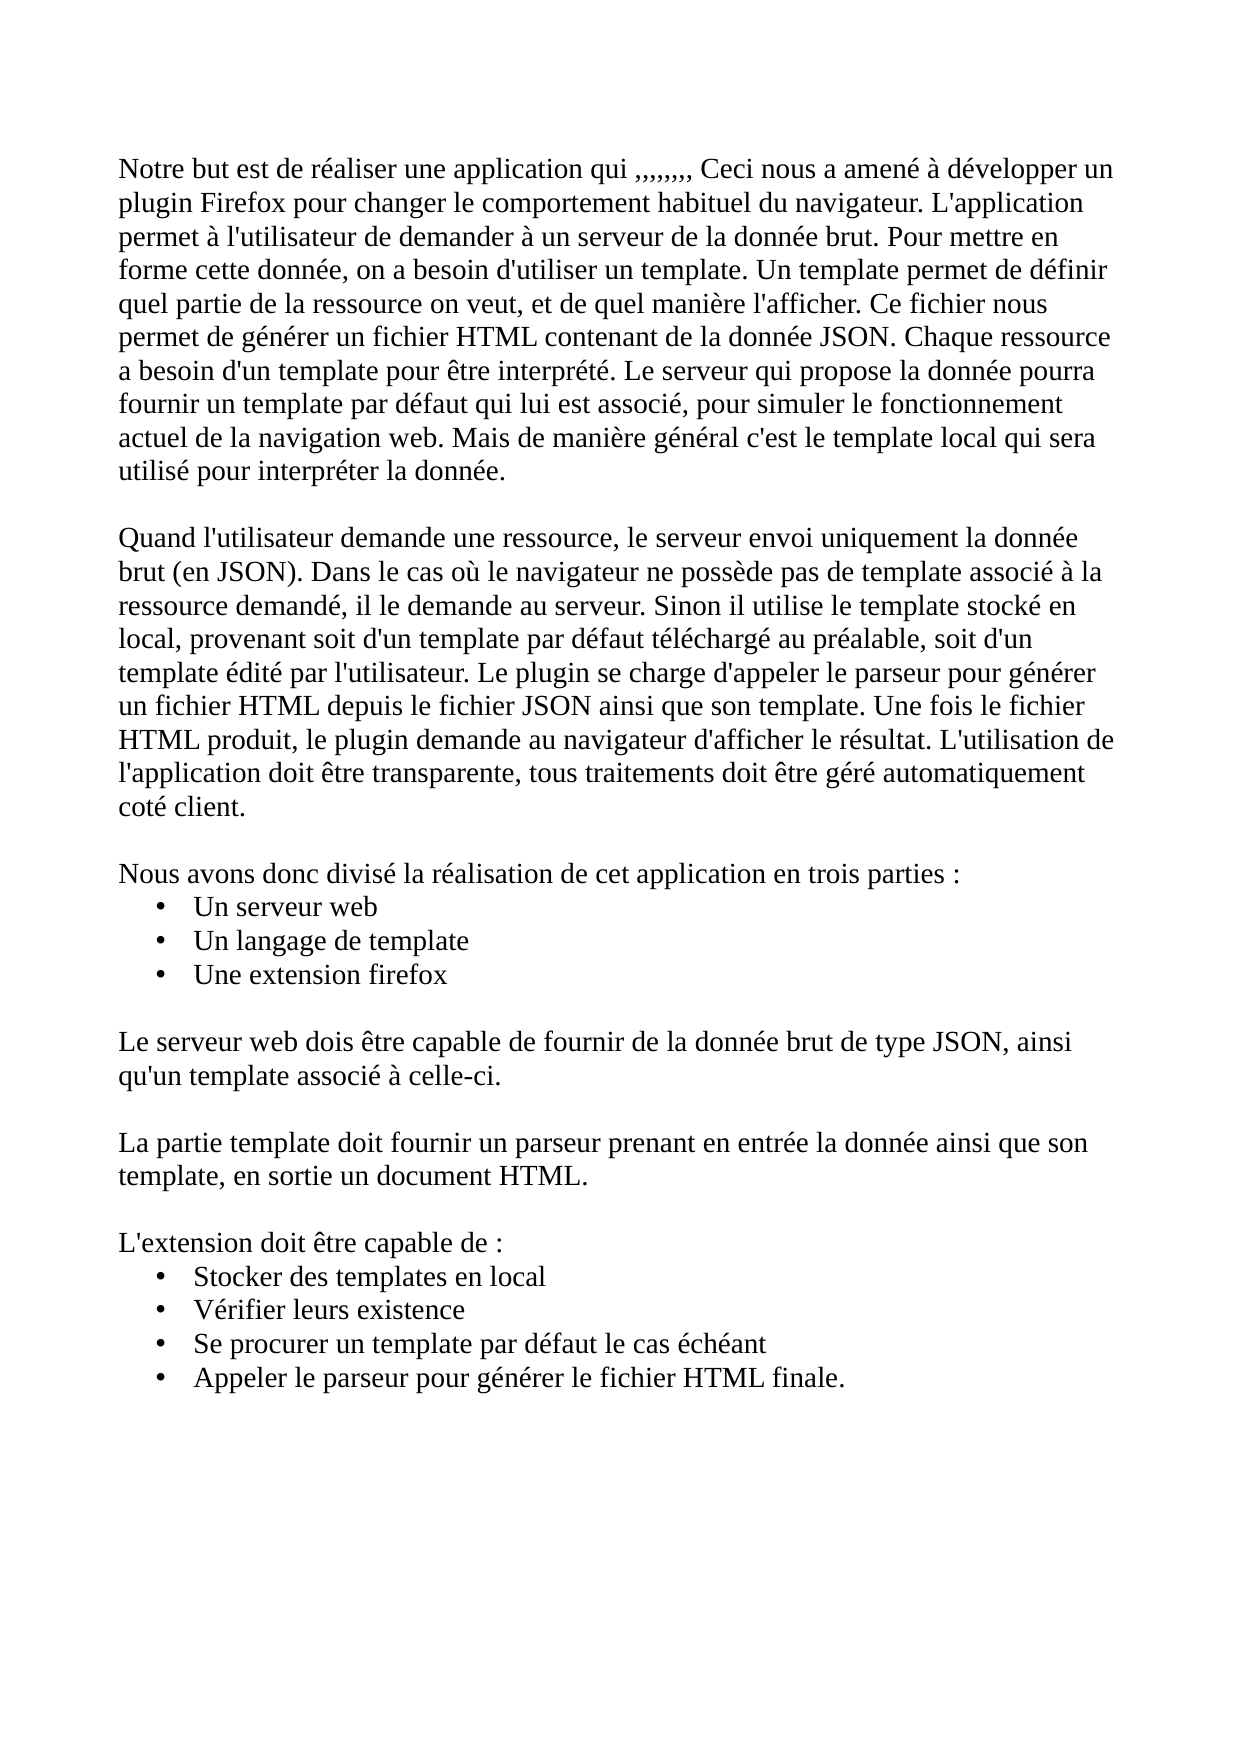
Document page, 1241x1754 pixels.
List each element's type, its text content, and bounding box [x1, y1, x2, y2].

text La partie template doit fournir un parseur prenant en entrée la donnée ainsi que son template, en sortie un document HTML. [118, 1125, 1122, 1192]
list Se procurer un template par défaut le cas échéant [156, 1326, 1122, 1360]
list Un serveur web [156, 889, 1122, 923]
list Appeler le parseur pour générer le fichier HTML finale. [156, 1360, 1122, 1393]
list Vérifier leurs existence [156, 1292, 1122, 1326]
text Notre but est de réaliser une application qui ,,,,,,,, Ceci nous a amené à développer un plugin Firefox pour changer le comportement habituel du navigateur. L'application permet à l'utilisateur de demander à un serveur de la donnée brut. Pour mettre en forme cette donnée, on a besoin d'utiliser un template. Un template permet de définir quel partie de la ressource on veut, et de quel manière l'afficher. Ce fichier nous permet de générer un fichier HTML contenant de la donnée JSON. Chaque ressource a besoin d'un template pour être interprété. Le serveur qui propose la donnée pourra fournir un template par défaut qui lui est associé, pour simuler le fonctionnement actuel de la navigation web. Mais de manière général c'est le template local qui sera utilisé pour interpréter la donnée. [118, 152, 1122, 487]
text Le serveur web dois être capable de fournir de la donnée brut de type JSON, ainsi qu'un template associé à celle-ci. [118, 1024, 1122, 1091]
list Une extension firefox [156, 957, 1122, 991]
text Nous avons donc divisé la réalisation de cet application en trois parties : [118, 856, 1122, 889]
list Stocker des templates en local [156, 1259, 1122, 1292]
text Quand l'utilisateur demande une ressource, le serveur envoi uniquement la donnée brut (en JSON). Dans le cas où le navigateur ne possède pas de template associé à la ressource demandé, il le demande au serveur. Sinon il utilise le template stocké en local, provenant soit d'un template par défaut téléchargé au préalable, soit d'un template édité par l'utilisateur. Le plugin se charge d'appeler le parseur pour générer un fichier HTML depuis le fichier JSON ainsi que son template. Une fois le fichier HTML produit, le plugin demande au navigateur d'afficher le résultat. L'utilisation de l'application doit être transparente, tous traitements doit être géré automatiquement coté client. [118, 521, 1122, 822]
list Un langage de template [156, 923, 1122, 957]
text L'extension doit être capable de : [118, 1225, 1122, 1259]
